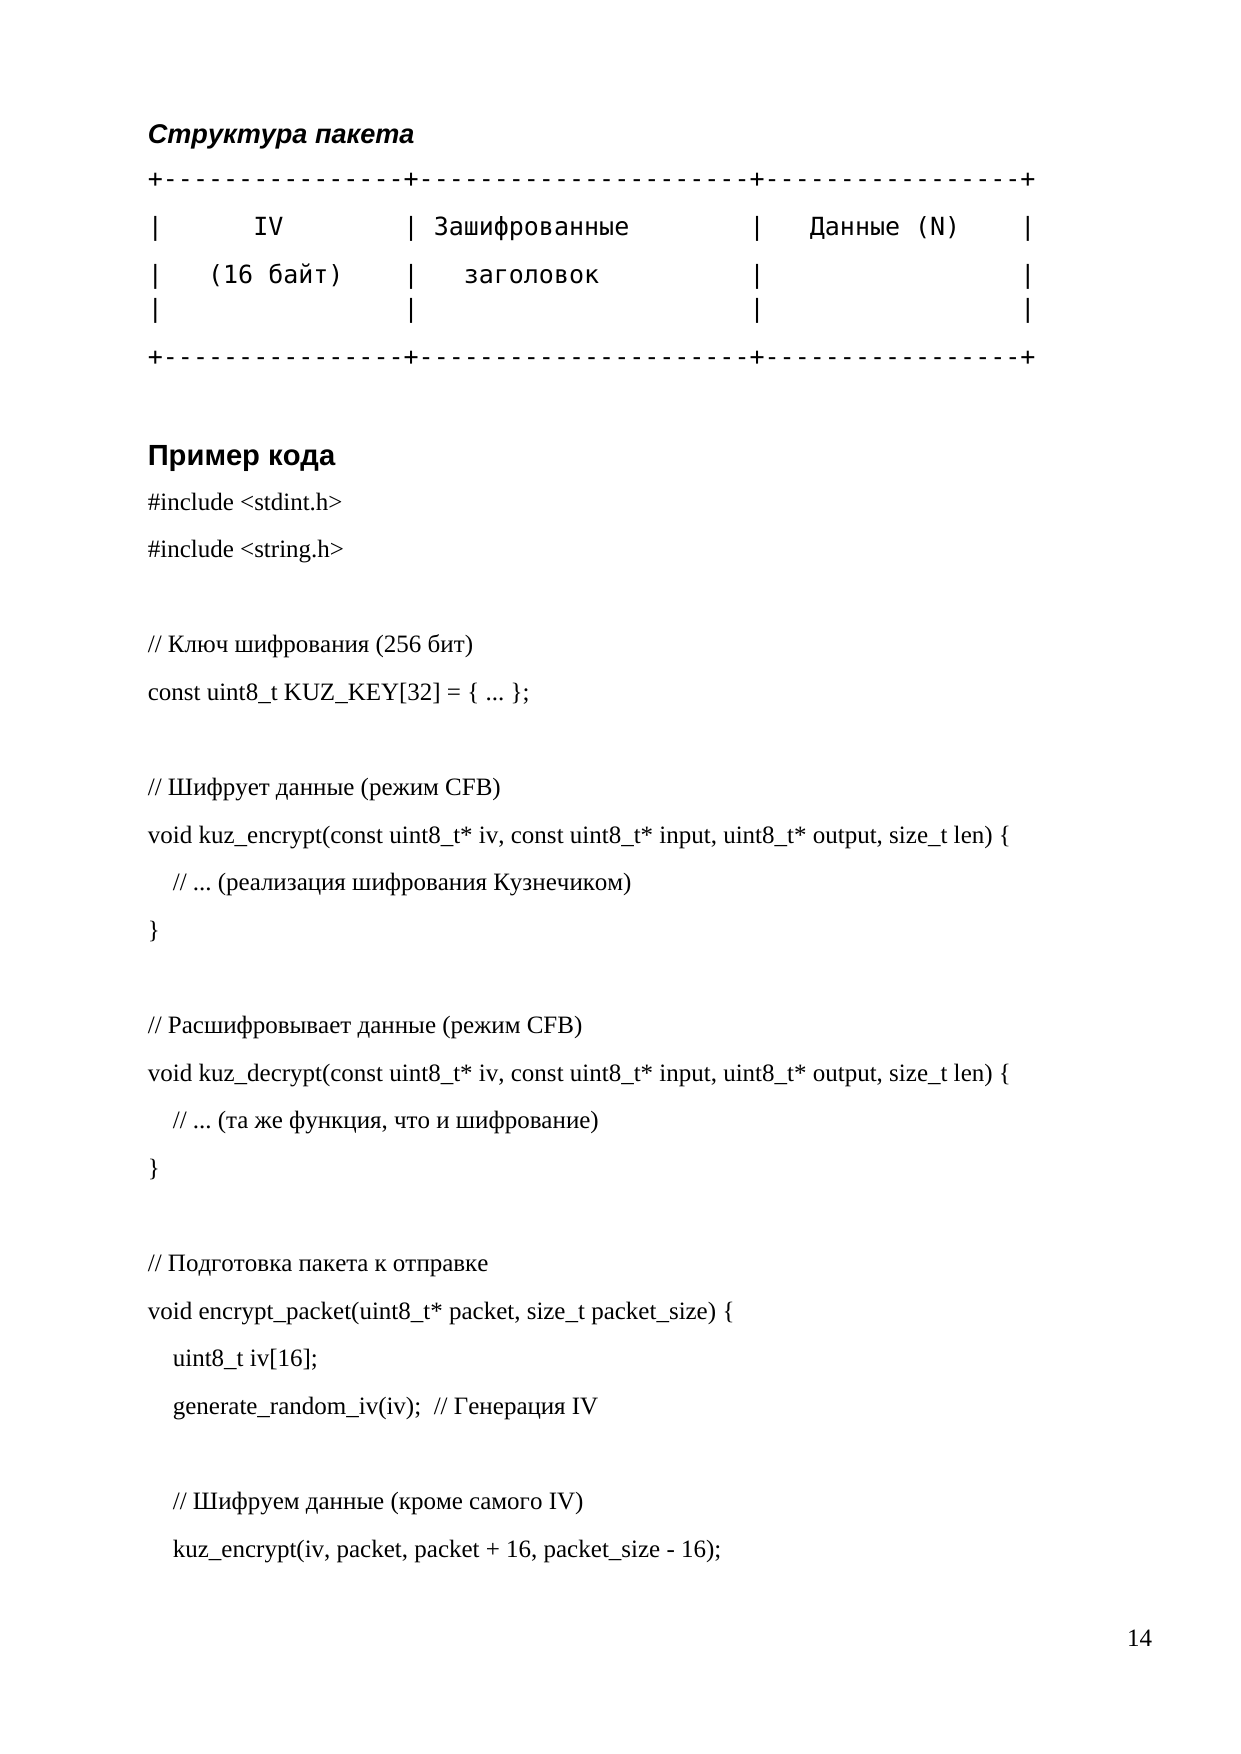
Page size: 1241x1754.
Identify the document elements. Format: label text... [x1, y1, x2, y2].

text } [148, 915, 1152, 944]
text void kuz_decrypt(const uint8_t* iv, const uint8_t* input, uint8_t* output, size_t len) { [148, 1058, 1152, 1087]
text // ... (реализация шифрования Кузнечиком) [148, 867, 1152, 896]
text // Расшифровывает данные (режим CFB) [148, 1010, 1152, 1039]
text void kuz_encrypt(const uint8_t* iv, const uint8_t* input, uint8_t* output, size_t len) { [148, 820, 1152, 849]
text | (16 байт) | заголовок | | | | | | [148, 261, 1152, 323]
text +----------------+----------------------+-----------------+ [148, 164, 1152, 193]
text #include <string.h> [148, 534, 1152, 563]
text +----------------+----------------------+-----------------+ [148, 342, 1152, 371]
text // Ключ шифрования (256 бит) [148, 629, 1152, 658]
text } [148, 1153, 1152, 1182]
text // Подготовка пакета к отправке [148, 1248, 1152, 1277]
text // Шифруем данные (кроме самого IV) [148, 1486, 1152, 1515]
text // ... (та же функция, что и шифрование) [148, 1106, 1152, 1134]
text | IV | Зашифрованные | Данные (N) | [148, 212, 1152, 242]
text void encrypt_packet(uint8_t* packet, size_t packet_size) { [148, 1296, 1152, 1325]
text kuz_encrypt(iv, packet, packet + 16, packet_size - 16); [148, 1534, 1152, 1563]
text uint8_t iv[16]; [148, 1343, 1152, 1372]
subtitle Структура пакета [148, 118, 1152, 149]
subtitle Пример кода [148, 438, 1152, 472]
text // Шифрует данные (режим CFB) [148, 772, 1152, 801]
text #include <stdint.h> [148, 487, 1152, 515]
text const uint8_t KUZ_KEY[32] = { ... }; [148, 677, 1152, 706]
text generate_random_iv(iv); // Генерация IV [148, 1391, 1152, 1420]
